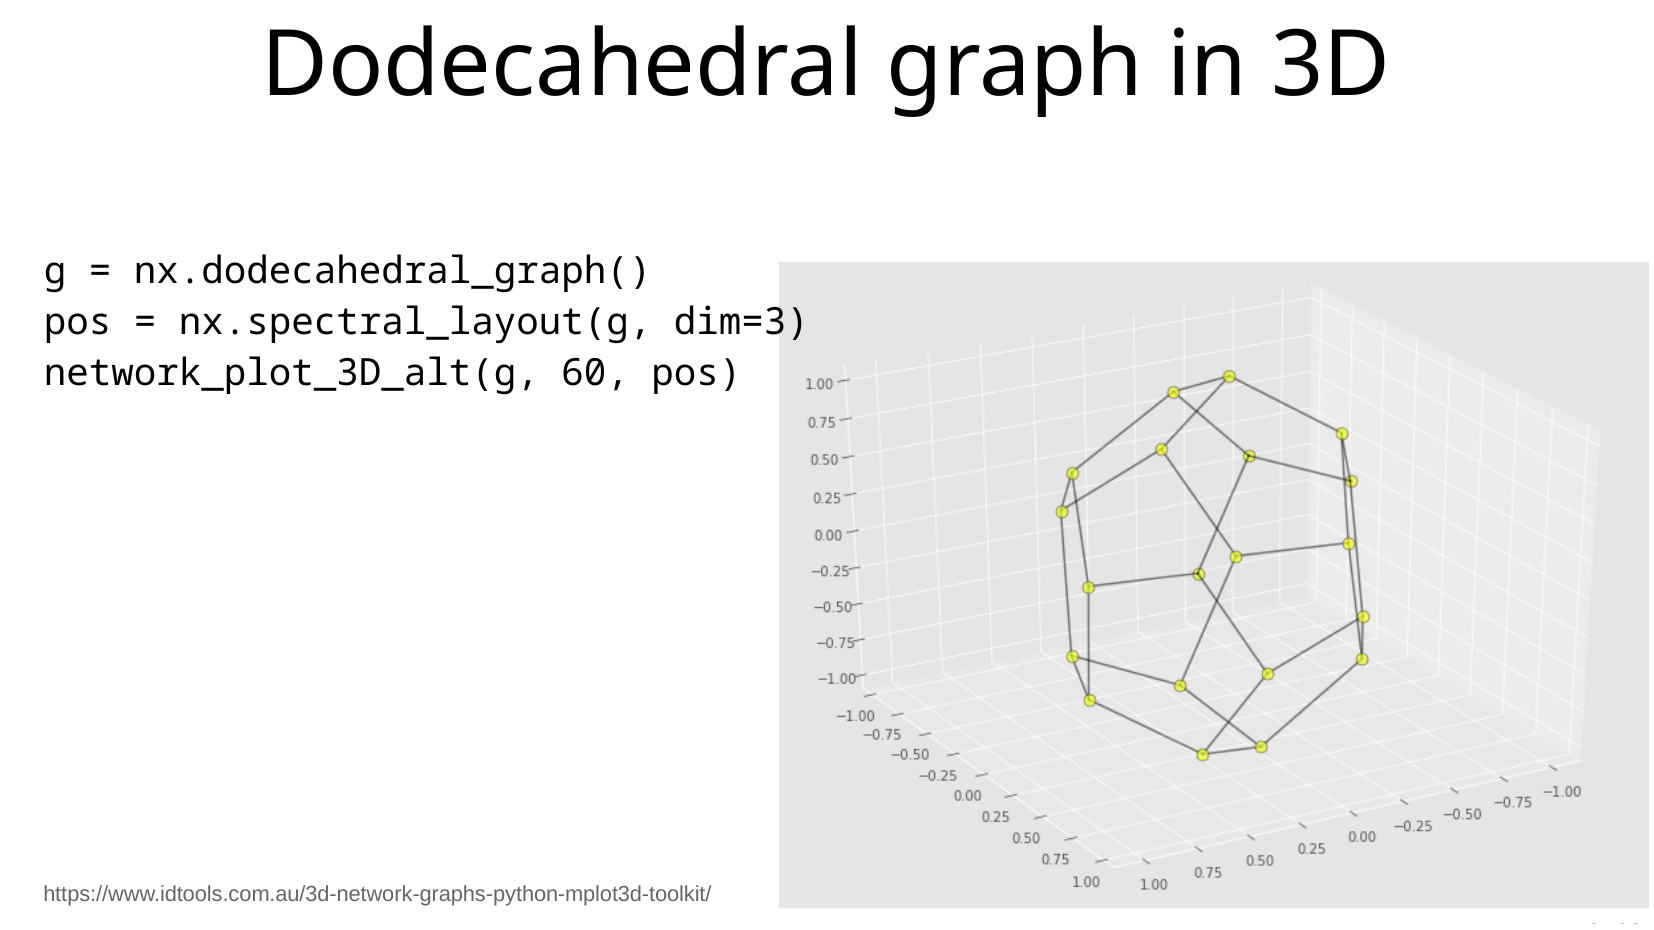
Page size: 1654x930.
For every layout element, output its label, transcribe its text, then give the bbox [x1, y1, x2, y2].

title Dodecahedral graph in 3D [82, 0, 1571, 125]
text_box g = nx.dodecahedral_graph() pos = nx.spectral_layout(g, dim=3) network_plot_3D_alt(g, 60, pos) [29, 236, 871, 426]
picture [779, 262, 1649, 923]
text_box https://www.idtools.com.au/3d-network-graphs-python-mplot3d-toolkit/ [28, 870, 1276, 916]
